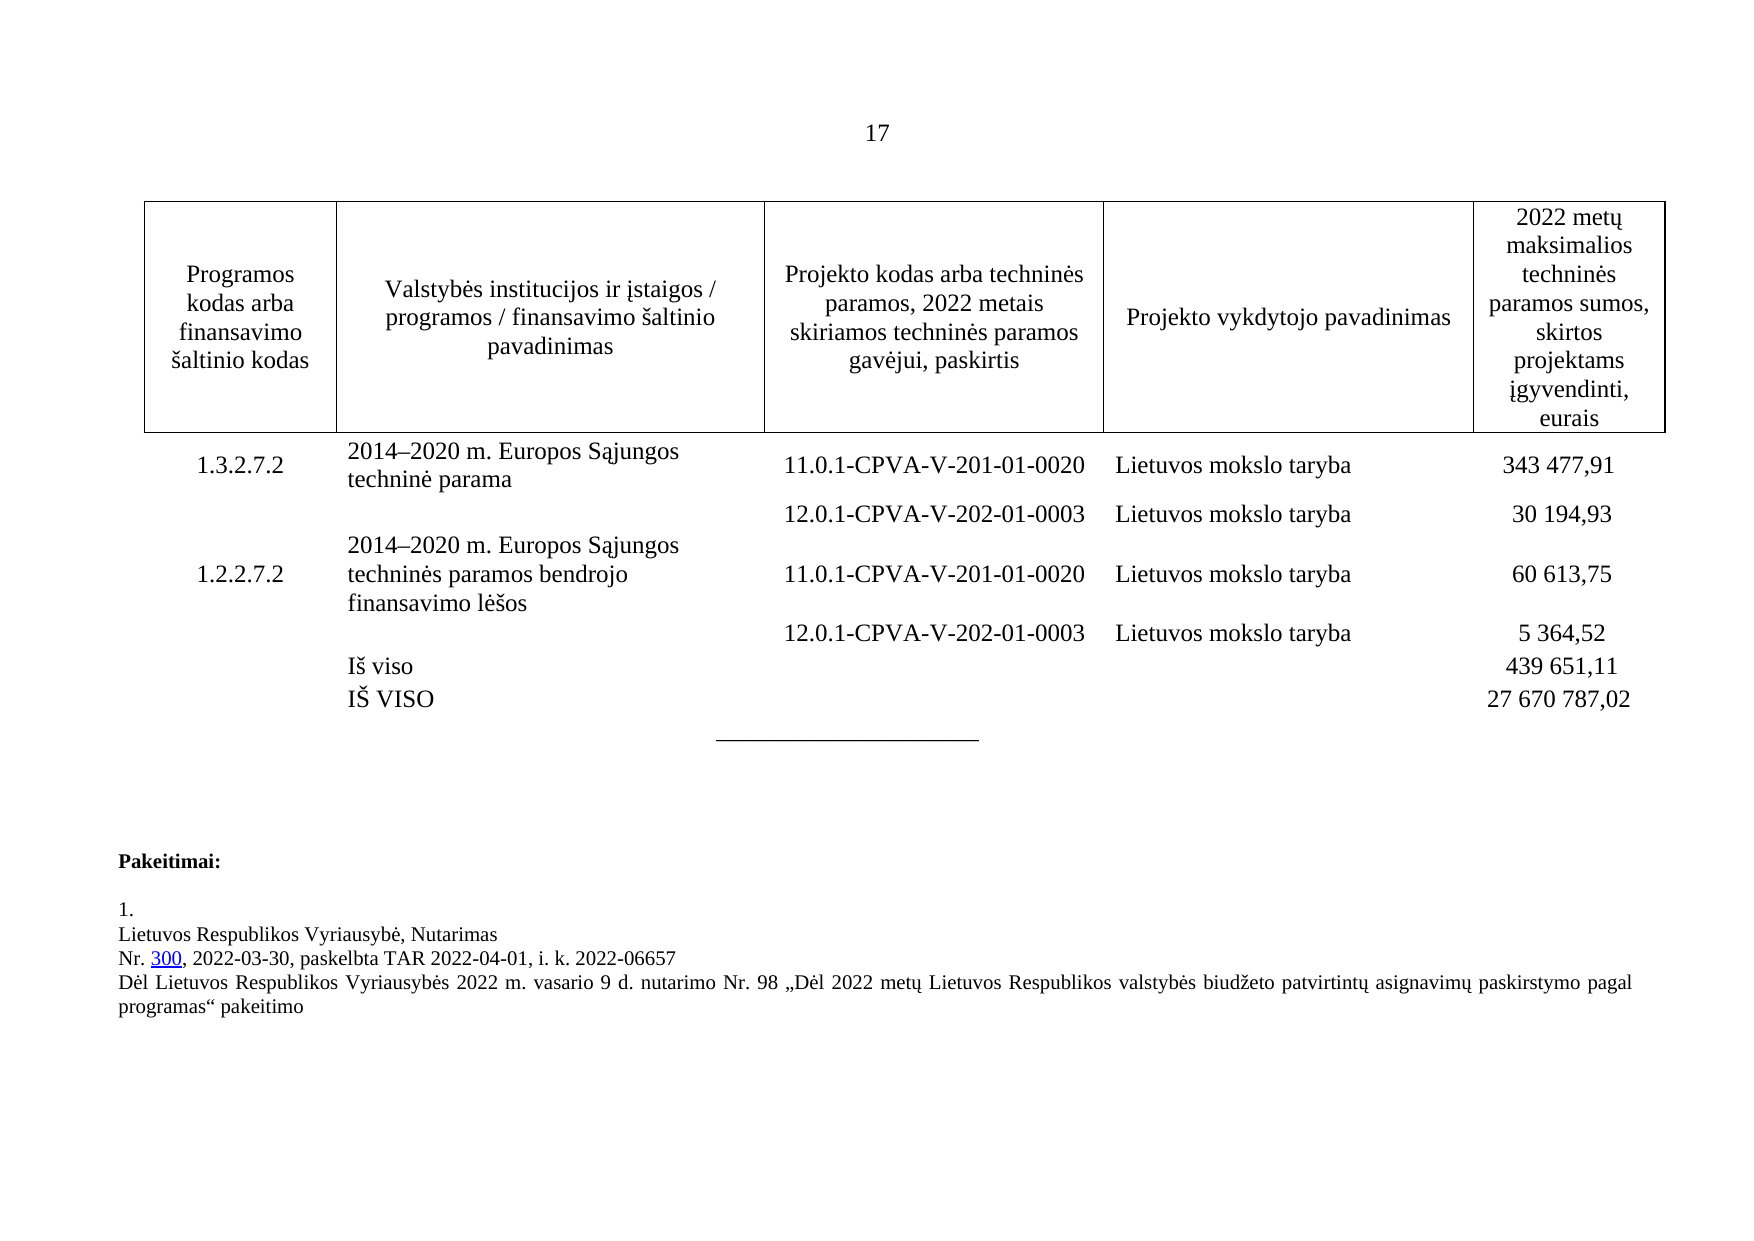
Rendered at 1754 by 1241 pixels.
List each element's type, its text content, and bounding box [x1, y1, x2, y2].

table_header Programos kodas arba finansavimo šaltinio kodas [145, 202, 336, 432]
table_cell 1.2.2.7.2 [144, 530, 336, 616]
text Pakeitimai: [118, 849, 1636, 873]
table_header 2022 metų maksimalios techninės paramos sumos, skirtos projektams įgyvendinti, eurais [1474, 202, 1664, 432]
table_cell [1650, 616, 1665, 649]
text Nr. 300, 2022-03-30, paskelbta TAR 2022-04-01, i. k. 2022-06657 [118, 946, 1636, 969]
table_cell [1650, 433, 1665, 497]
table_cell [1104, 649, 1473, 682]
table_cell [764, 649, 1104, 682]
table_cell Lietuvos mokslo taryba [1104, 433, 1473, 497]
table_cell [764, 682, 1104, 715]
table_cell 1.3.2.7.2 [144, 433, 336, 497]
table_cell [336, 616, 764, 649]
table_cell 439 651,11 [1473, 649, 1650, 682]
table_cell 12.0.1-CPVA-V-202-01-0003 [764, 498, 1104, 530]
table_cell 343 477,91 [1473, 433, 1650, 497]
table_cell [144, 649, 336, 682]
text Dėl Lietuvos Respublikos Vyriausybės 2022 m. vasario 9 d. nutarimo Nr. 98 „Dėl 2022 metų Lietuvos Respublikos valstybės biudžeto patvirtintų asignavimų paskirstymo pagal programas“ pakeitimo [118, 969, 1636, 1018]
table_cell [1650, 682, 1665, 715]
table_cell 2014–2020 m. Europos Sąjungos techninės paramos bendrojo finansavimo lėšos [336, 530, 764, 616]
text _____________________ [59, 715, 1636, 744]
table_cell 11.0.1-CPVA-V-201-01-0020 [764, 433, 1104, 497]
table_cell 2014–2020 m. Europos Sąjungos techninė parama [336, 433, 764, 497]
table_cell [1650, 530, 1665, 616]
table_cell [336, 498, 764, 530]
table_cell IŠ VISO [336, 682, 764, 715]
text Lietuvos Respublikos Vyriausybė, Nutarimas [118, 921, 1636, 946]
table_cell 11.0.1-CPVA-V-201-01-0020 [764, 530, 1104, 616]
table_cell Lietuvos mokslo taryba [1104, 530, 1473, 616]
table_header Projekto vykdytojo pavadinimas [1104, 202, 1473, 432]
text 1. [118, 897, 1636, 921]
table_cell Iš viso [336, 649, 764, 682]
table_header Projekto kodas arba techninės paramos, 2022 metais skiriamos techninės paramos gavėjui, paskirtis [765, 202, 1103, 432]
table_cell [1650, 649, 1665, 682]
table_cell [144, 682, 336, 715]
table_cell Lietuvos mokslo taryba [1104, 498, 1473, 530]
table_cell Lietuvos mokslo taryba [1104, 616, 1473, 649]
table_header Valstybės institucijos ir įstaigos / programos / finansavimo šaltinio pavadinimas [337, 202, 764, 432]
table_cell [1104, 682, 1473, 715]
table_cell 5 364,52 [1473, 616, 1650, 649]
table_cell 27 670 787,02 [1473, 682, 1650, 715]
table_cell 12.0.1-CPVA-V-202-01-0003 [764, 616, 1104, 649]
table_cell [144, 616, 336, 649]
table_cell [1650, 498, 1665, 530]
table_cell [144, 498, 336, 530]
table_cell 60 613,75 [1473, 530, 1650, 616]
table_cell 30 194,93 [1473, 498, 1650, 530]
